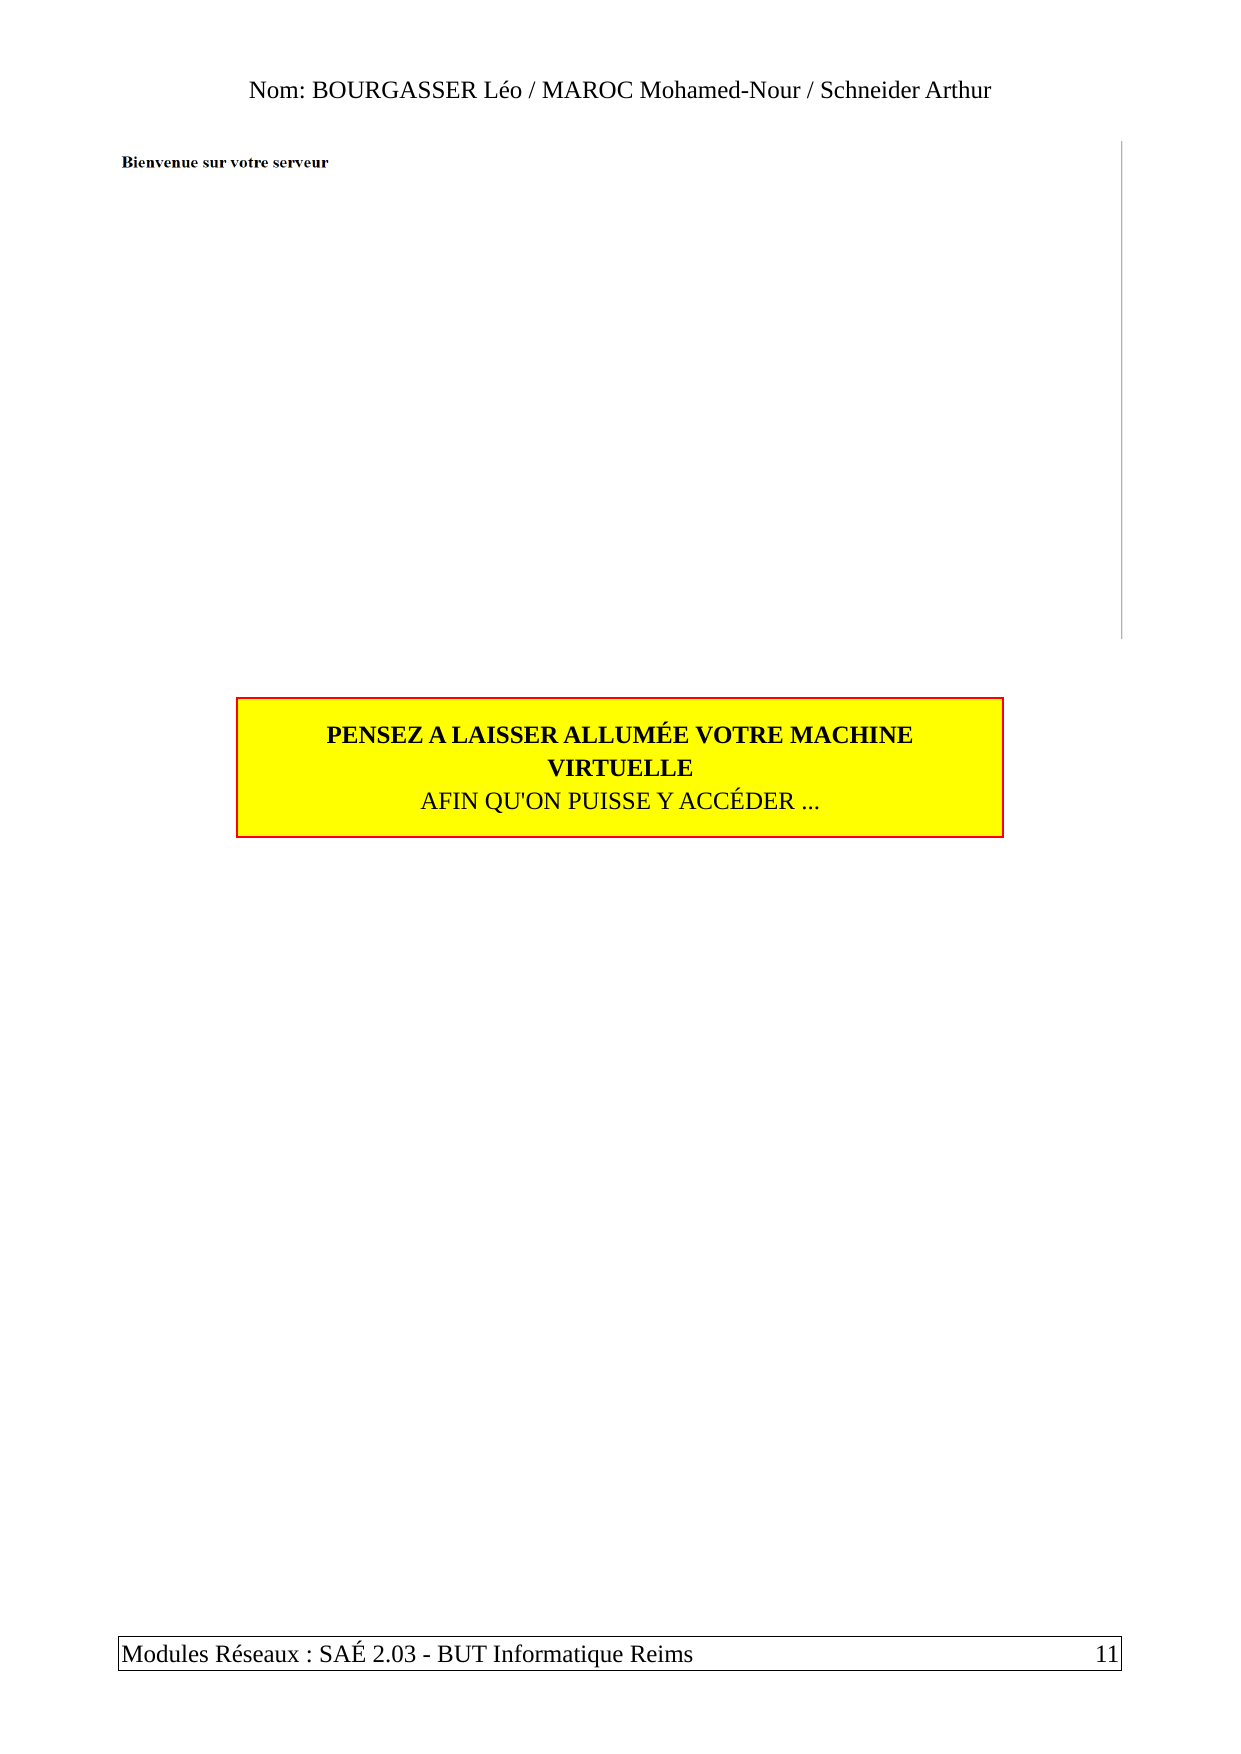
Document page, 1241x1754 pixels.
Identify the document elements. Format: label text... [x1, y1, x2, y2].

text PENSEZ A LAISSER ALLUMÉE VOTRE MACHINE VIRTUELLE AFIN QU'ON PUISSE Y ACCÉDER ... [238, 699, 1002, 836]
